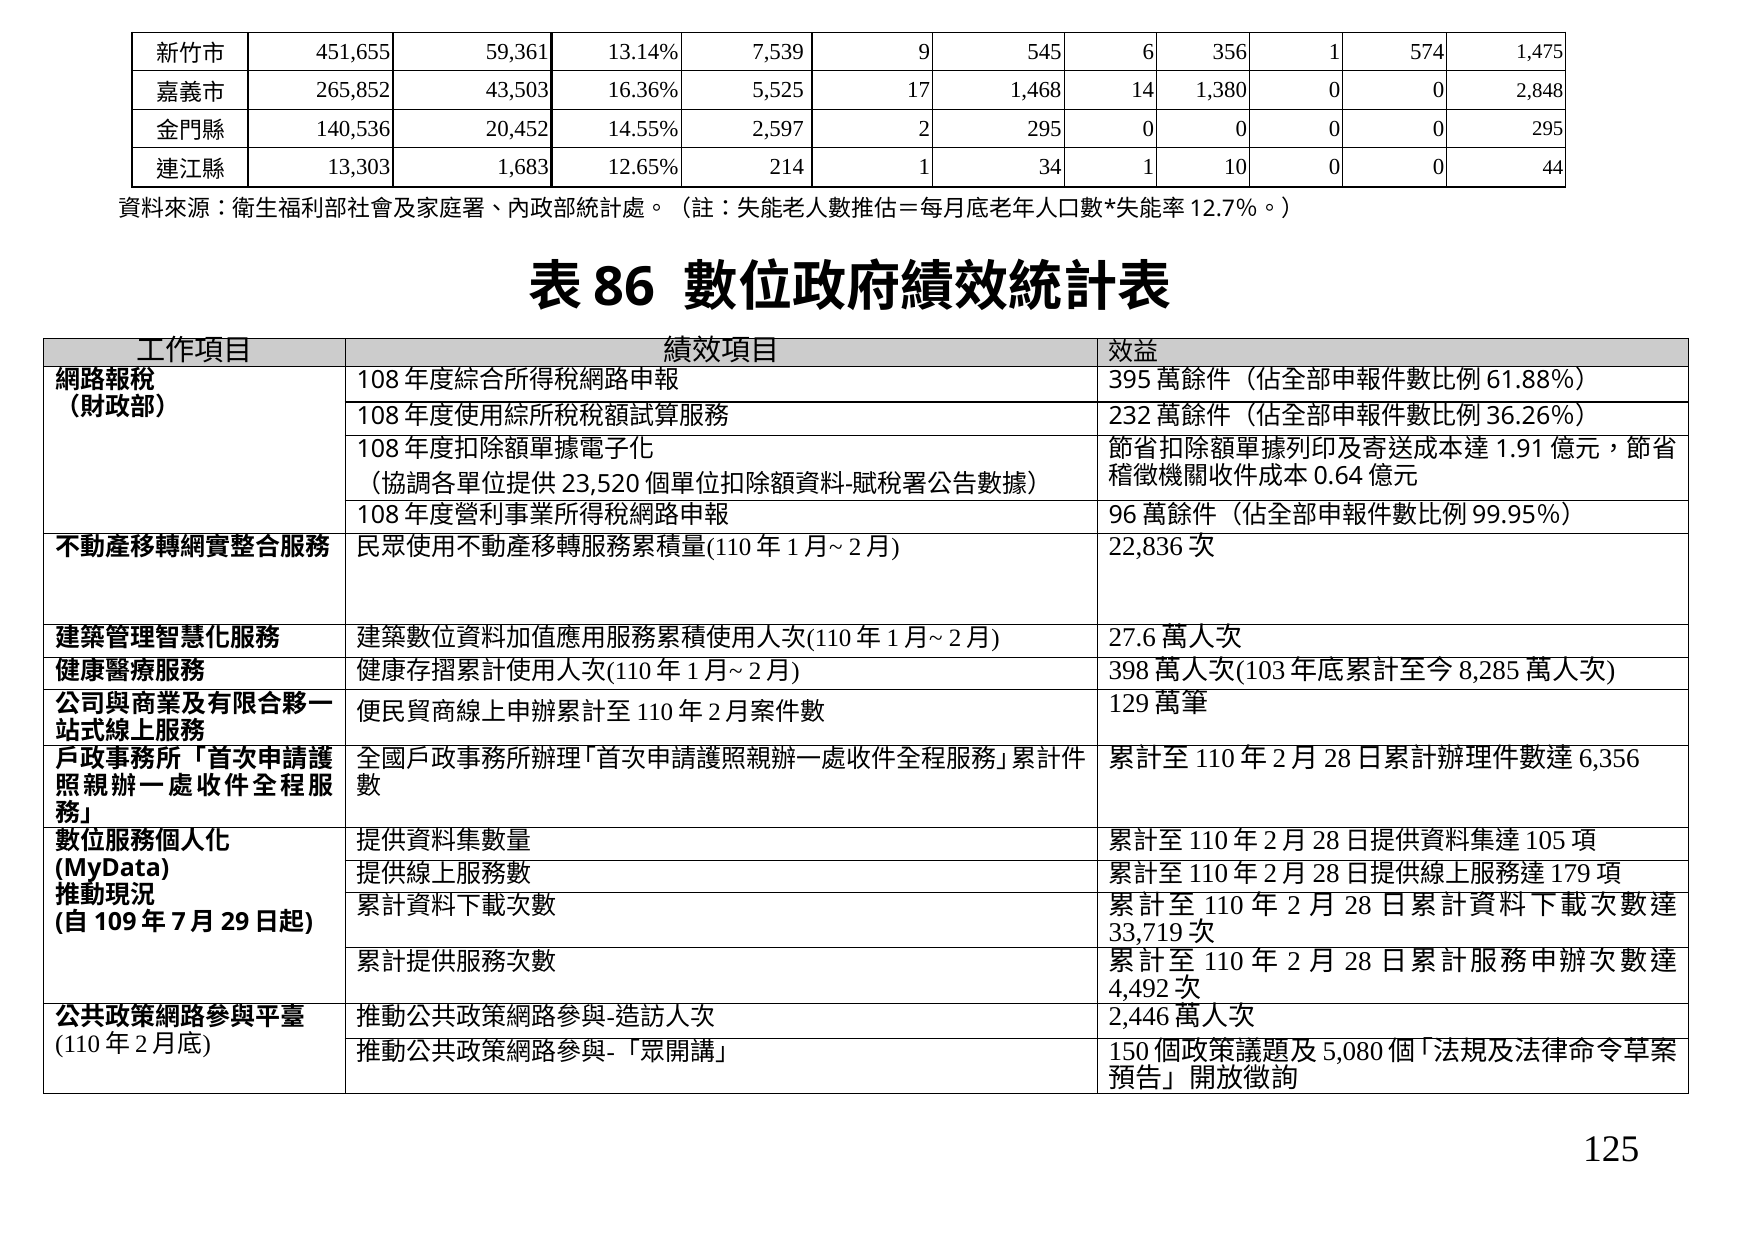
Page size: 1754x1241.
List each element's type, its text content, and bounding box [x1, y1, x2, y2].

table_cell 網路報稅 （財政部） [44, 367, 345, 533]
table_cell 0 [1343, 148, 1446, 186]
table_cell 451,655 [249, 33, 392, 70]
table_cell 96萬餘件（佔全部申報件數比例99.95％） [1098, 501, 1688, 533]
table_cell 健康醫療服務 [44, 658, 345, 689]
table_cell 便民貿商線上申辦累計至110年2月案件數 [346, 690, 1097, 744]
table_cell 1,475 [1447, 33, 1565, 70]
table_cell 2,446萬人次 [1098, 1004, 1688, 1038]
table_cell 59,361 [394, 33, 550, 70]
table_cell 295 [1447, 110, 1565, 147]
table_cell 5,525 [682, 71, 811, 109]
table_cell 1,683 [394, 148, 550, 186]
table_cell 17 [813, 71, 932, 109]
table_cell 不動產移轉網實整合服務 [44, 534, 345, 624]
table_cell 16.36% [553, 71, 681, 109]
table_cell 295 [933, 110, 1064, 147]
table_cell 34 [933, 148, 1064, 186]
table_cell 公司與商業及有限合夥一站式線上服務 [44, 690, 345, 744]
table_cell 20,452 [394, 110, 550, 147]
table_cell 13,303 [249, 148, 392, 186]
table_cell 14.55% [553, 110, 681, 147]
table_cell 數位服務個人化(MyData) 推動現況 (自109年7月29日起) [44, 828, 345, 1002]
table_cell 公共政策網路參與平臺 (110年2月底) [44, 1004, 345, 1093]
table_cell 27.6萬人次 [1098, 625, 1688, 657]
table_cell 10 [1157, 148, 1249, 186]
table_cell 2 [813, 110, 932, 147]
table_cell 108年度使用綜所稅稅額試算服務 [346, 403, 1097, 435]
table_cell 0 [1250, 148, 1342, 186]
table_cell 12.65% [553, 148, 681, 186]
table_cell 累計至110年2月28日提供資料集達105項 [1098, 828, 1688, 859]
table_cell 累計至110年2月28日累計辦理件數達6,356 [1098, 746, 1688, 827]
table_cell 1,380 [1157, 71, 1249, 109]
table_cell 累計資料下載次數 [346, 893, 1097, 947]
table_cell 1,468 [933, 71, 1064, 109]
table_cell 0 [1343, 110, 1446, 147]
table_header 工作項目 [44, 339, 345, 366]
table_cell 累計至110年2月28日累計服務申辦次數達4,492次 [1098, 948, 1688, 1002]
table_cell 108年度扣除額單據電子化 （協調各單位提供23,520個單位扣除額資料-賦稅署公告數據） [346, 436, 1097, 500]
table_cell 14 [1065, 71, 1156, 109]
table_cell 44 [1447, 148, 1565, 186]
table_cell 22,836次 [1098, 534, 1688, 624]
table_cell 2,597 [682, 110, 811, 147]
table_header 效益 [1098, 339, 1688, 366]
table_cell 1 [1250, 33, 1342, 70]
table_cell 0 [1343, 71, 1446, 109]
table_cell 民眾使用不動產移轉服務累積量(110年1月~ 2月) [346, 534, 1097, 624]
table_cell 0 [1065, 110, 1156, 147]
table_cell 140,536 [249, 110, 392, 147]
table_cell 1 [1065, 148, 1156, 186]
table_cell 398萬人次(103年底累計至今8,285萬人次) [1098, 658, 1688, 689]
table_cell 265,852 [249, 71, 392, 109]
table_cell 13.14% [553, 33, 681, 70]
table_cell 108年度營利事業所得稅網路申報 [346, 501, 1097, 533]
table_cell 574 [1343, 33, 1446, 70]
table_cell 全國戶政事務所辦理「首次申請護照親辦一處收件全程服務」累計件數 [346, 746, 1097, 827]
table_cell 嘉義市 [133, 71, 247, 109]
table_cell 214 [682, 148, 811, 186]
table_cell 395萬餘件（佔全部申報件數比例61.88％） [1098, 367, 1688, 401]
table_cell 150個政策議題及5,080個「法規及法律命令草案預告」開放徵詢 [1098, 1039, 1688, 1093]
table_cell 43,503 [394, 71, 550, 109]
table_cell 0 [1250, 110, 1342, 147]
table_cell 推動公共政策網路參與-造訪人次 [346, 1004, 1097, 1038]
table_cell 2,848 [1447, 71, 1565, 109]
table_cell 9 [813, 33, 932, 70]
table_cell 累計至110年2月28日提供線上服務達179項 [1098, 861, 1688, 892]
table_cell 356 [1157, 33, 1249, 70]
table_cell 提供線上服務數 [346, 861, 1097, 892]
table_cell 戶政事務所「首次申請護照親辦一處收件全程服務」 [44, 746, 345, 827]
table_cell 金門縣 [133, 110, 247, 147]
table_cell 7,539 [682, 33, 811, 70]
table_cell 提供資料集數量 [346, 828, 1097, 859]
text 資料來源：衛生福利部社會及家庭署、內政部統計處。（註：失能老人數推估＝每月底老年人口數*失能率12.7％。） [118, 188, 1639, 225]
table_cell 新竹市 [133, 33, 247, 70]
table_cell 推動公共政策網路參與-「眾開講」 [346, 1039, 1097, 1093]
table_cell 108年度綜合所得稅網路申報 [346, 367, 1097, 401]
table_cell 0 [1157, 110, 1249, 147]
table_cell 1 [813, 148, 932, 186]
table_cell 0 [1250, 71, 1342, 109]
table_header 績效項目 [346, 339, 1097, 366]
table_cell 6 [1065, 33, 1156, 70]
table_cell 545 [933, 33, 1064, 70]
table_cell 累計至110年2月28日累計資料下載次數達33,719次 [1098, 893, 1688, 947]
table_cell 232萬餘件（佔全部申報件數比例36.26％） [1098, 403, 1688, 435]
table_cell 連江縣 [133, 148, 247, 186]
table_cell 129萬筆 [1098, 690, 1688, 744]
table_cell 累計提供服務次數 [346, 948, 1097, 1002]
table_cell 建築數位資料加值應用服務累積使用人次(110年1月~ 2月) [346, 625, 1097, 657]
table_cell 建築管理智慧化服務 [44, 625, 345, 657]
table_cell 節省扣除額單據列印及寄送成本達1.91億元，節省稽徵機關收件成本0.64億元 [1098, 436, 1688, 500]
table_cell 健康存摺累計使用人次(110年1月~ 2月) [346, 658, 1097, 689]
subtitle 表86 數位政府績效統計表 [59, 225, 1639, 338]
